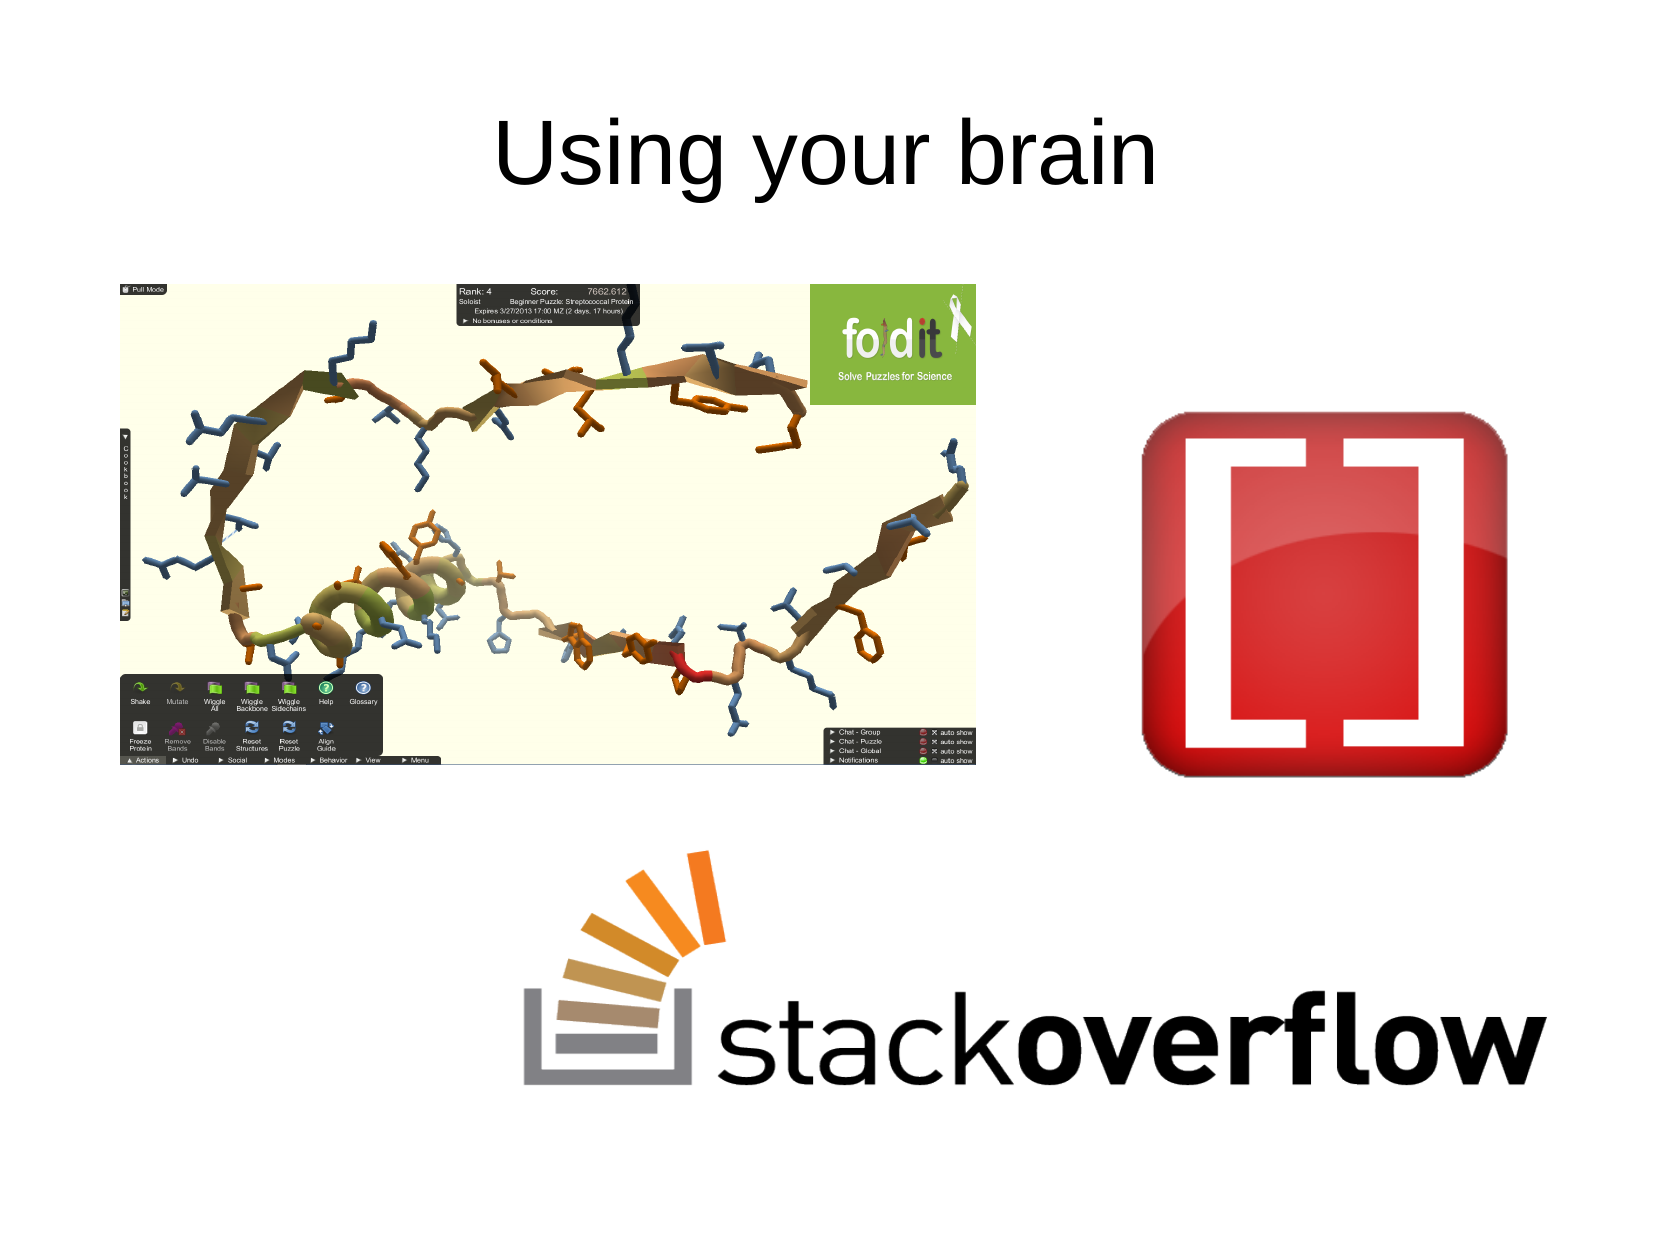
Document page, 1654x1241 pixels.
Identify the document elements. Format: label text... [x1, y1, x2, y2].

picture [480, 806, 1654, 1126]
picture [120, 284, 976, 766]
picture [1125, 395, 1525, 796]
title Using your brain [82, 49, 1571, 257]
